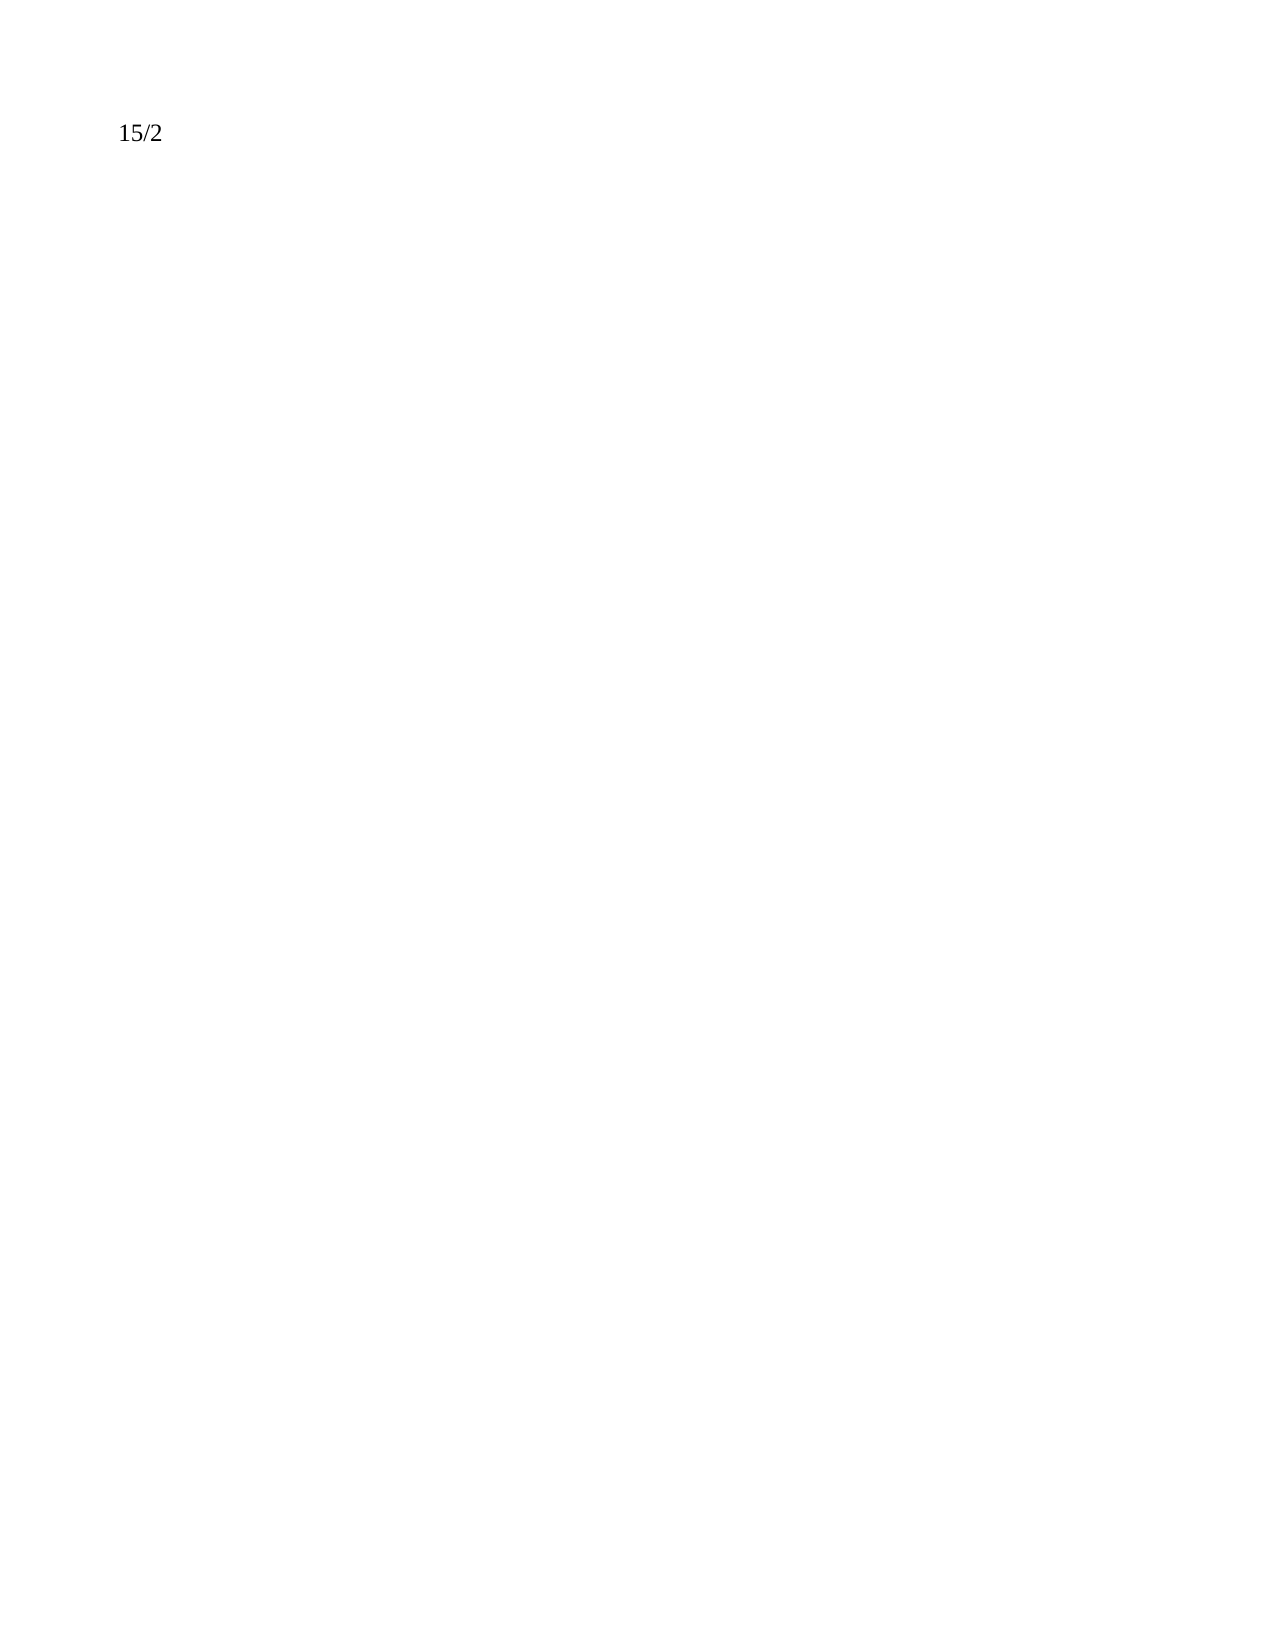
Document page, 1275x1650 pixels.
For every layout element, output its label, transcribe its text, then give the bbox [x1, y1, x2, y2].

text 15/2 [118, 118, 1157, 147]
